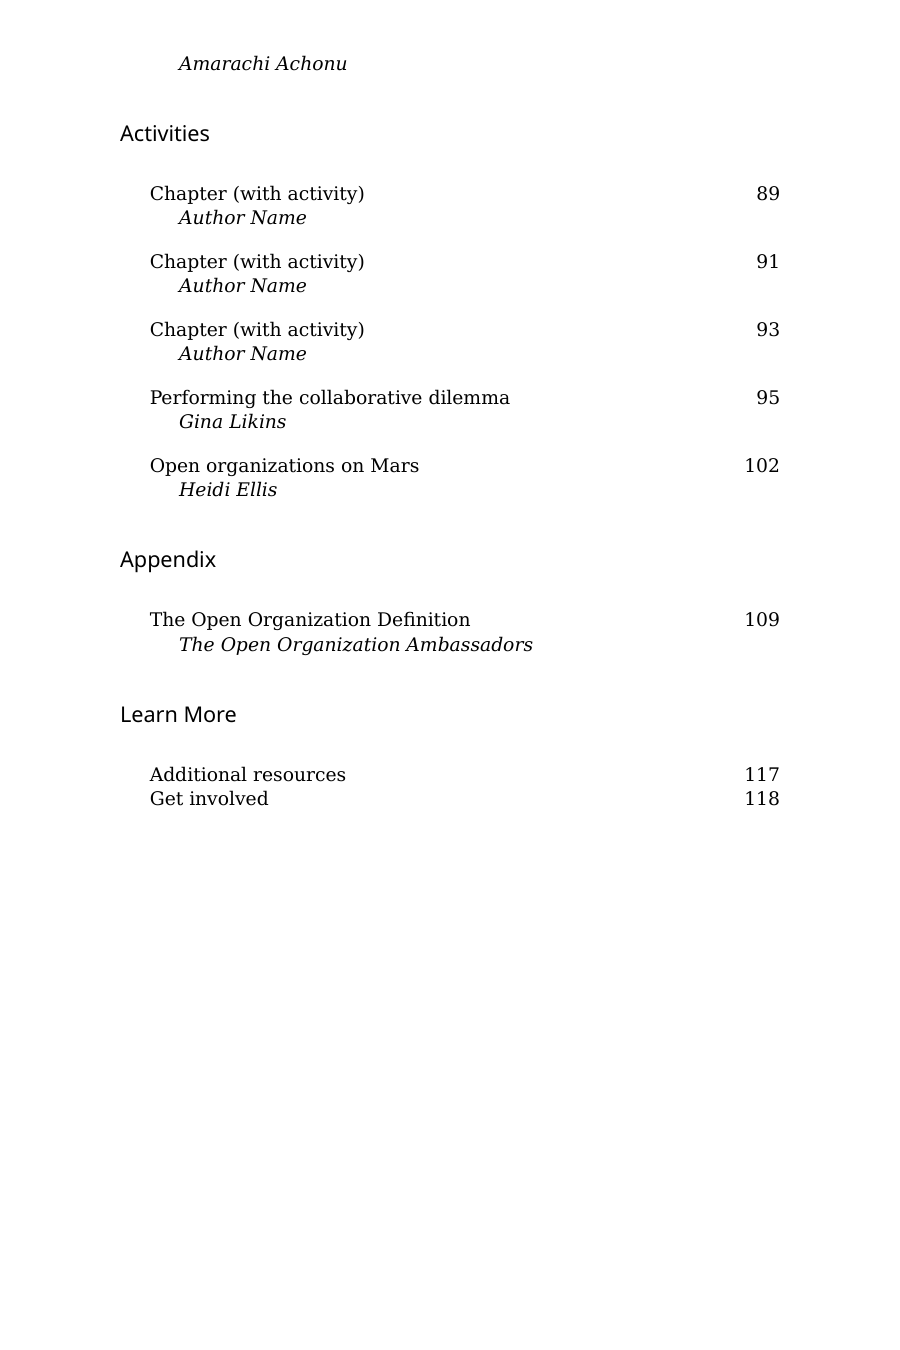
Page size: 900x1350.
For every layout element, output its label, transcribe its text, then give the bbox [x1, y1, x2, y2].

text Open organizations on Mars 102 [149, 454, 780, 476]
text Author Name [179, 275, 780, 319]
text Chapter (with activity) 93 [149, 319, 780, 341]
text The Open Organization Ambassadors [179, 633, 780, 677]
text Gina Likins [179, 411, 780, 454]
text Get involved 118 [149, 788, 780, 810]
text Author Name [179, 343, 780, 387]
text The Open Organization Definition 109 [149, 609, 780, 631]
text Learn More [120, 700, 780, 761]
text Additional resources 117 [149, 764, 780, 786]
text Activities [120, 119, 780, 180]
text Appendix [120, 545, 780, 607]
text Heidi Ellis [179, 479, 780, 522]
text Chapter (with activity) 89 [149, 183, 780, 205]
text Author Name [179, 207, 780, 251]
text Performing the collaborative dilemma 95 [149, 387, 780, 409]
text Chapter (with activity) 91 [149, 251, 780, 273]
text Amarachi Achonu [179, 52, 780, 96]
